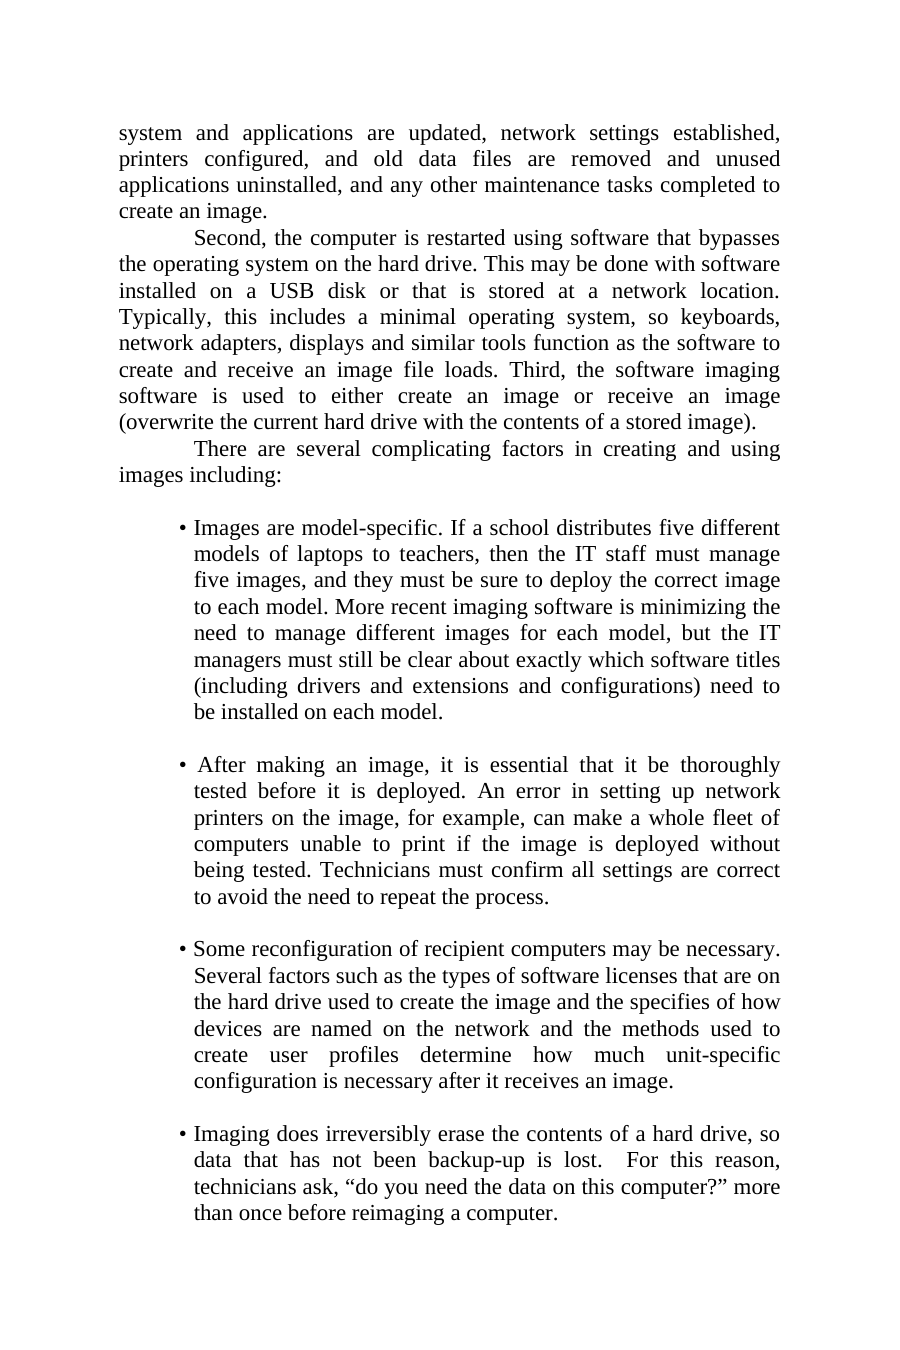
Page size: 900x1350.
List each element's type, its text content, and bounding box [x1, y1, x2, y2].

text Second, the computer is restarted using software that bypasses the operating system on the hard drive. This may be done with software installed on a USB disk or that is stored at a network location. Typically, this includes a minimal operating system, so keyboards, network adapters, displays and similar tools function as the software to create and receive an image file loads. Third, the software imaging software is used to either create an image or receive an image (overwrite the current hard drive with the contents of a stored image). [118, 224, 781, 435]
text There are several complicating factors in creating and using images including: [118, 435, 781, 487]
text • Some reconfiguration of recipient computers may be necessary. Several factors such as the types of software licenses that are on the hard drive used to create the image and the specifies of how devices are named on the network and the methods used to create user profiles determine how much unit-specific configuration is necessary after it receives an image. [178, 936, 781, 1094]
text • Images are model-specific. If a school distributes five different models of laptops to teachers, then the IT staff must manage five images, and they must be sure to deploy the correct image to each model. More recent imaging software is minimizing the need to manage different images for each model, but the IT managers must still be clear about exactly which software titles (including drivers and extensions and configurations) need to be installed on each model. [178, 514, 781, 725]
text system and applications are updated, network settings established, printers configured, and old data files are removed and unused applications uninstalled, and any other maintenance tasks completed to create an image. [118, 118, 781, 224]
text • After making an image, it is essential that it be thoroughly tested before it is deployed. An error in setting up network printers on the image, for example, can make a whole fleet of computers unable to print if the image is deployed without being tested. Technicians must confirm all settings are correct to avoid the need to repeat the process. [178, 751, 781, 909]
text • Imaging does irreversibly erase the contents of a hard drive, so data that has not been backup-up is lost. For this reason, technicians ask, “do you need the data on this computer?” more than once before reimaging a computer. [178, 1120, 781, 1225]
